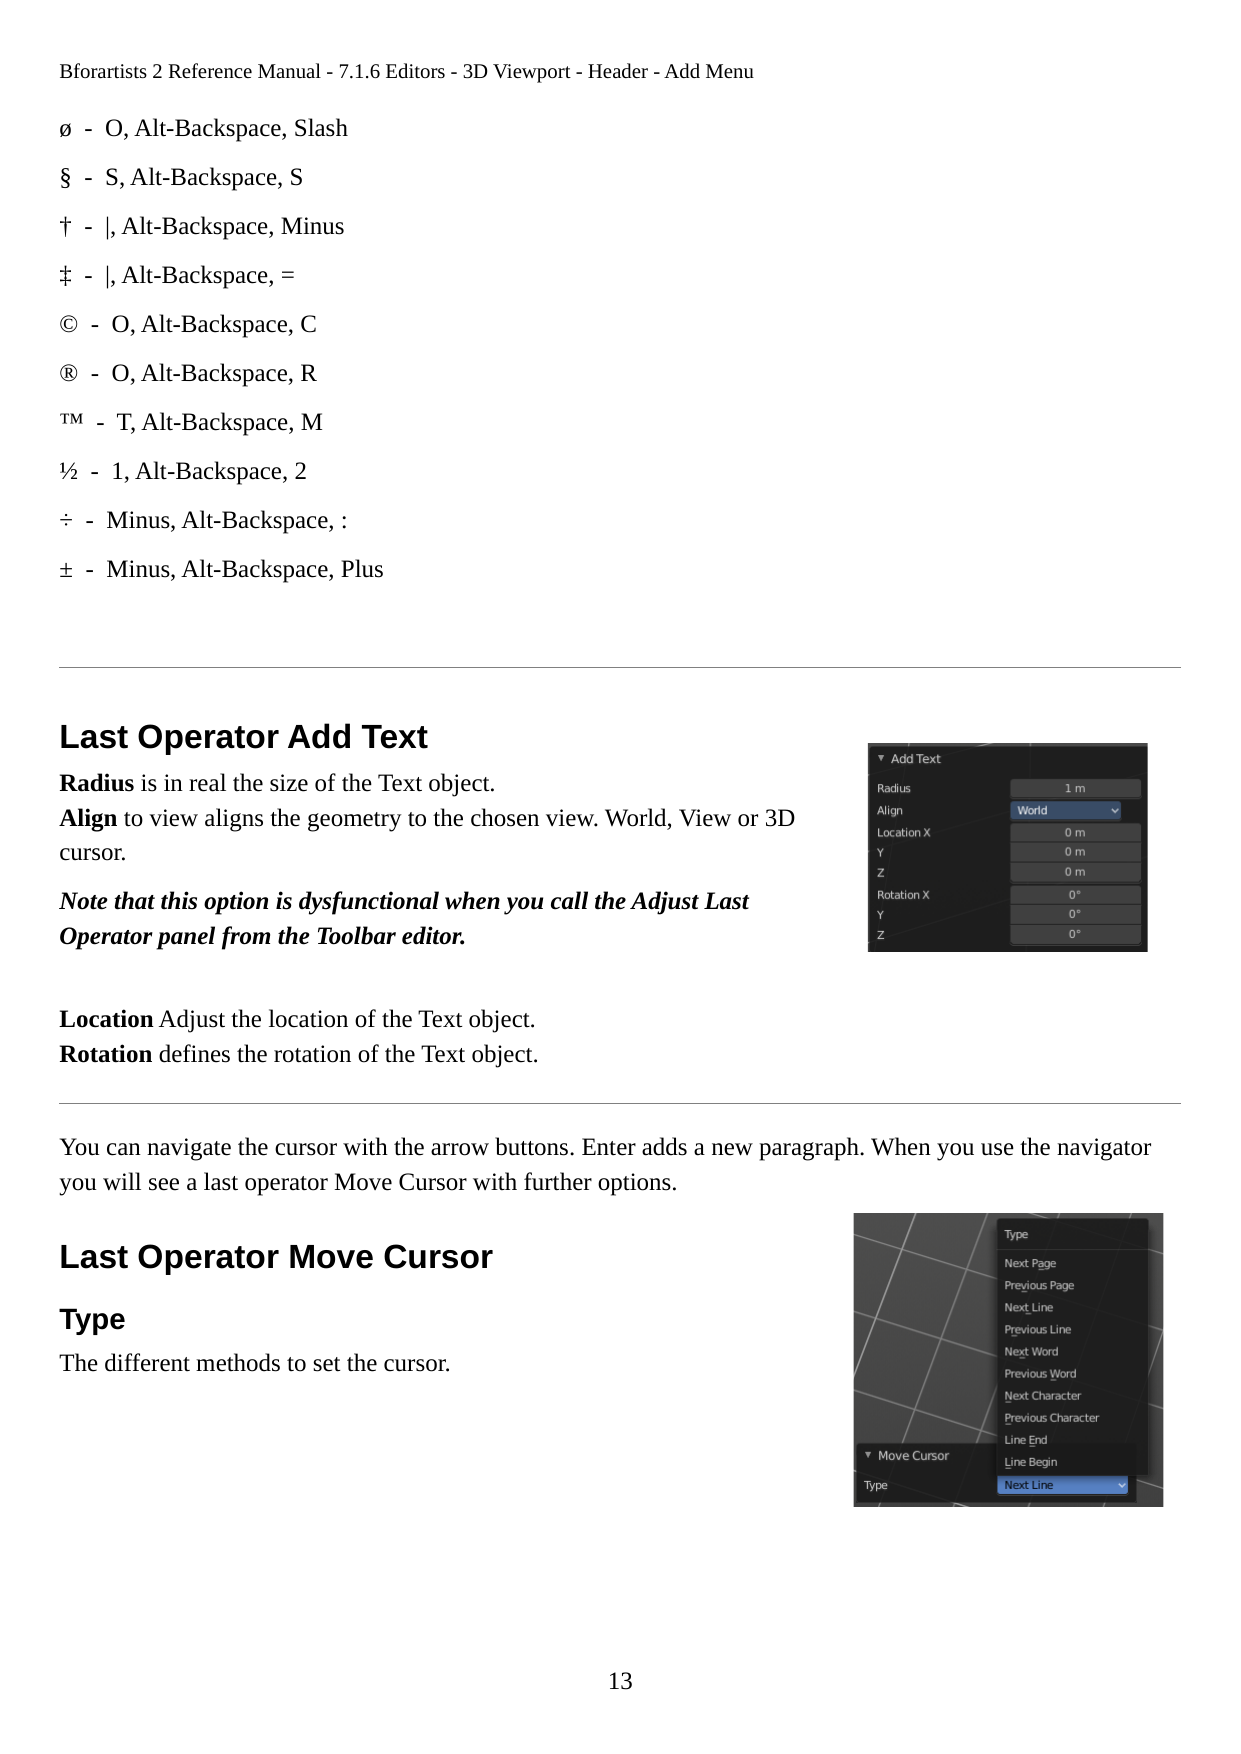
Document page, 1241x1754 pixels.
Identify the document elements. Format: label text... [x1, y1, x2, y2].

text † - |, Alt-Backspace, Minus [59, 211, 1181, 239]
picture [853, 1213, 1164, 1507]
picture [867, 743, 1148, 952]
subtitle [1164, 1302, 1181, 1336]
text [1148, 768, 1181, 866]
subtitle Last Operator Move Cursor [59, 1237, 853, 1275]
text ‡ - |, Alt-Backspace, = [59, 260, 1181, 288]
text You can navigate the cursor with the arrow buttons. Enter adds a new paragraph. When you use the navigator you will see a last operator Move Cursor with further options. [59, 1132, 1181, 1195]
text ™ - T, Alt-Backspace, M [59, 407, 1181, 436]
subtitle Last Operator Add Text [59, 717, 1181, 756]
text ½ - 1, Alt-Backspace, 2 [59, 456, 1181, 485]
subtitle Type [59, 1302, 853, 1336]
text ® - O, Alt-Backspace, R [59, 358, 1181, 387]
text ÷ - Minus, Alt-Backspace, : [59, 505, 1181, 534]
text ± - Minus, Alt-Backspace, Plus [59, 554, 1181, 583]
text Note that this option is dysfunctional when you call the Adjust Last Operator panel from the Toolbar editor. [59, 886, 867, 950]
subtitle [1164, 1237, 1181, 1275]
text ø - O, Alt-Backspace, Slash [59, 113, 1181, 141]
text § - S, Alt-Backspace, S [59, 162, 1181, 190]
text © - O, Alt-Backspace, C [59, 309, 1181, 338]
text Radius is in real the size of the Text object. Align to view aligns the geometry to the chosen view. World, View or 3D cursor. [59, 768, 867, 866]
text The different methods to set the cursor. [59, 1348, 853, 1377]
text Location Adjust the location of the Text object. Rotation defines the rotation of the Text object. [59, 970, 1181, 1068]
